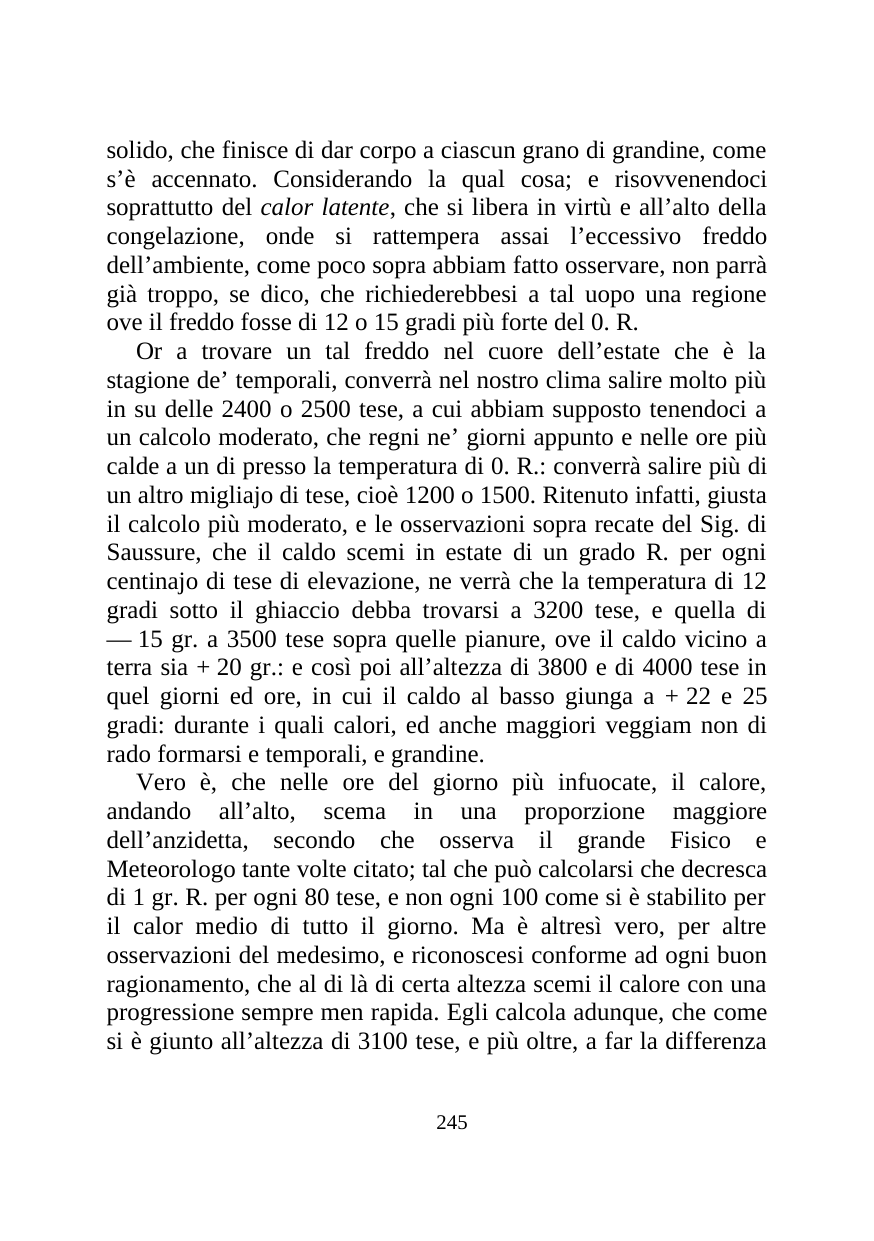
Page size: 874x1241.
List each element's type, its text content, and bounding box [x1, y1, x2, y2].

text Or a trovare un tal freddo nel cuore dell’estate che è la stagione de’ temporali, converrà nel nostro clima salire molto più in su delle 2400 o 2500 tese, a cui abbiam supposto tenendoci a un calcolo moderato, che regni ne’ giorni appunto e nelle ore più calde a un di presso la temperatura di 0. R.: converrà salire più di un altro migliajo di tese, cioè 1200 o 1500. Ritenuto infatti, giusta il calcolo più moderato, e le osservazioni sopra recate del Sig. di Saussure, che il caldo scemi in estate di un grado R. per ogni centinajo di tese di elevazione, ne verrà che la temperatura di 12 gradi sotto il ghiaccio debba trovarsi a 3200 tese, e quella di — 15 gr. a 3500 tese sopra quelle pianure, ove il caldo vicino a terra sia + 20 gr.: e così poi all’altezza di 3800 e di 4000 tese in quel giorni ed ore, in cui il caldo al basso giunga a + 22 e 25 gradi: durante i quali calori, ed anche maggiori veggiam non di rado formarsi e temporali, e grandine. [106, 336, 768, 767]
text Vero è, che nelle ore del giorno più infuocate, il calore, andando all’alto, scema in una proporzione maggiore dell’anzidetta, secondo che osserva il grande Fisico e Meteorologo tante volte citato; tal che può calcolarsi che decresca di 1 gr. R. per ogni 80 tese, e non ogni 100 come si è stabilito per il calor medio di tutto il giorno. Ma è altresì vero, per altre osservazioni del medesimo, e riconoscesi conforme ad ogni buon ragionamento, che al di là di certa altezza scemi il calore con una progressione sempre men rapida. Egli calcola adunque, che come si è giunto all’altezza di 3100 tese, e più oltre, a far la differenza [106, 767, 768, 1055]
text solido, che finisce di dar corpo a ciascun grano di grandine, come s’è accennato. Considerando la qual cosa; e risovvenendoci soprattutto del calor latente, che si libera in virtù e all’alto della congelazione, onde si rattempera assai l’eccessivo freddo dell’ambiente, come poco sopra abbiam fatto osservare, non parrà già troppo, se dico, che richiederebbesi a tal uopo una regione ove il freddo fosse di 12 o 15 gradi più forte del 0. R. [106, 135, 768, 336]
